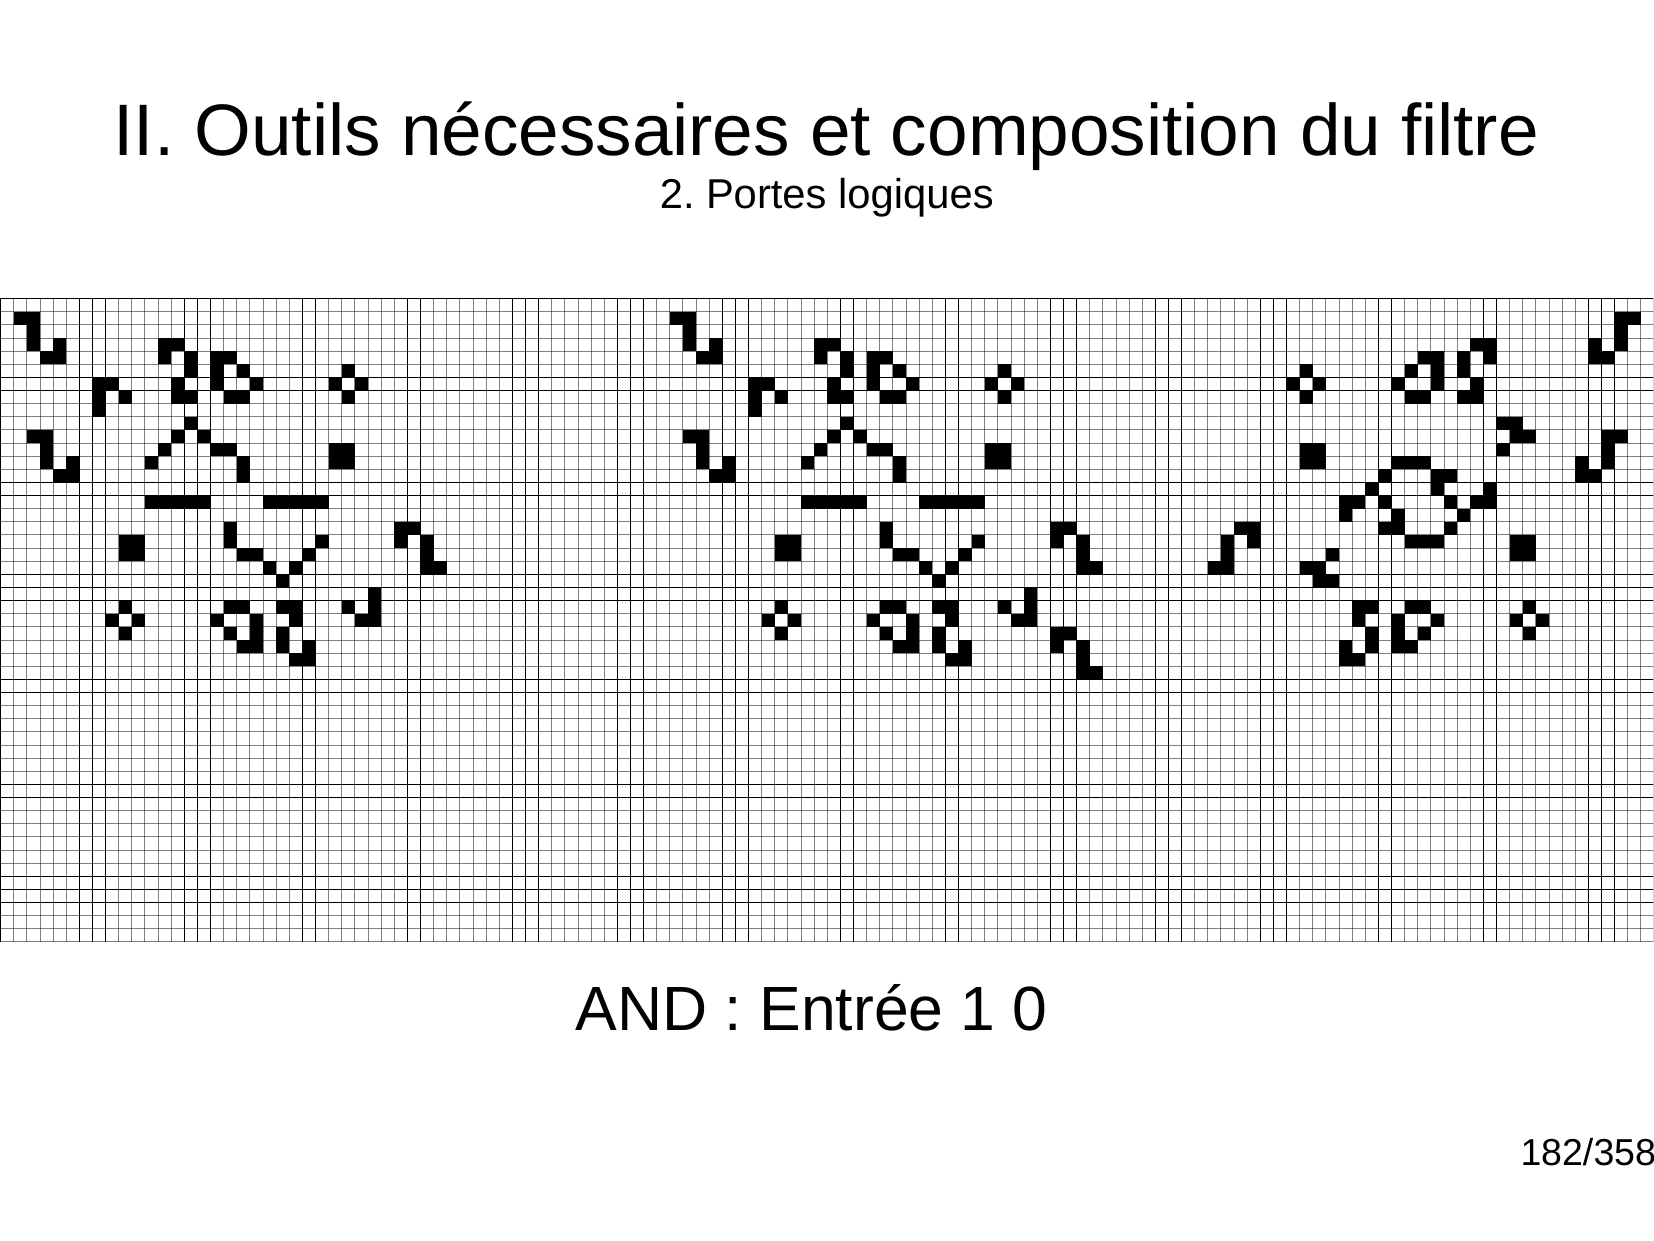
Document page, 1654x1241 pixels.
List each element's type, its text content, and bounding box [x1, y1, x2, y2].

text_box <number>/358 [1505, 1124, 1654, 1182]
text_box AND : Entrée 1 0 [561, 966, 1064, 1052]
title II. Outils nécessaires et composition du filtre 2. Portes logiques [82, 49, 1571, 257]
picture [0, 298, 1654, 942]
